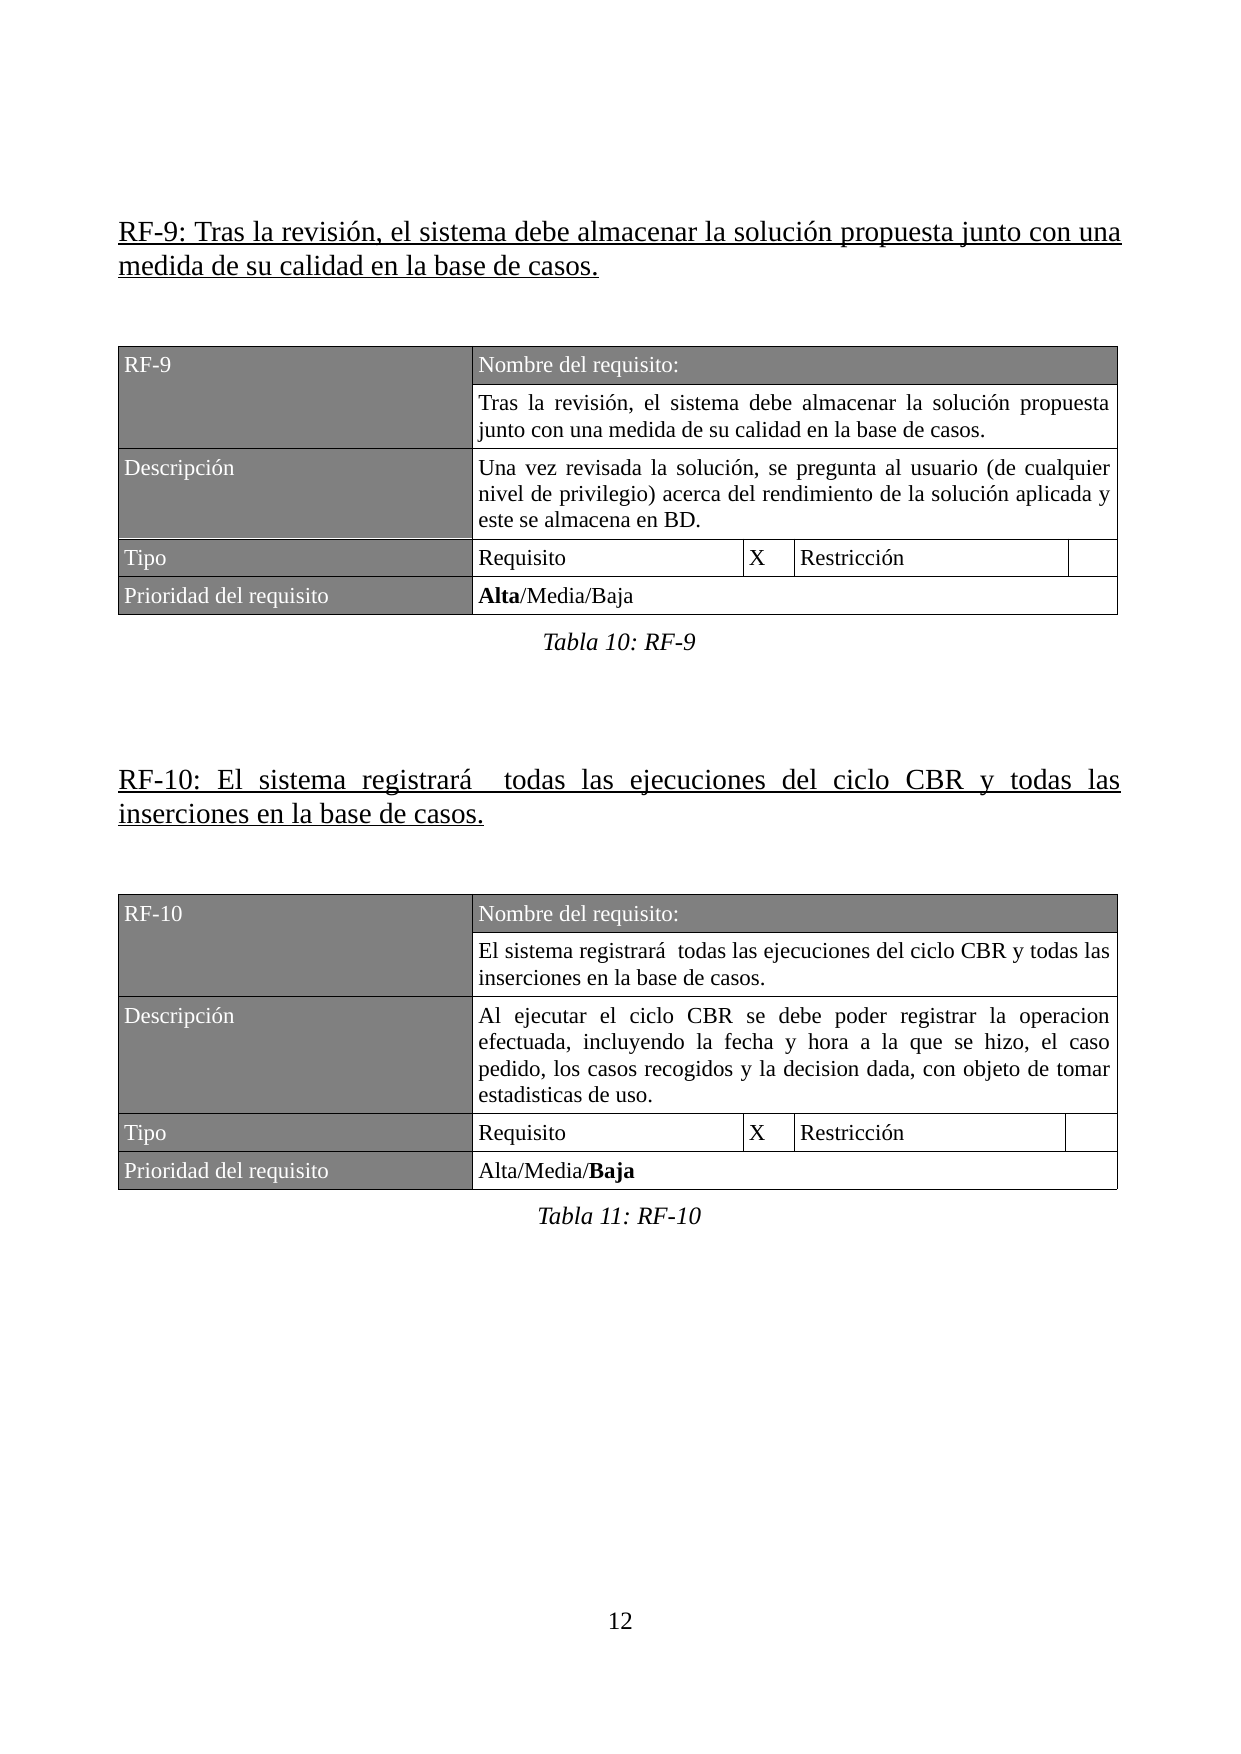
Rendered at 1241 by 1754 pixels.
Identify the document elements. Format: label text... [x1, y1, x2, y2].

subtitle RF-9: Tras la revisión, el sistema debe almacenar la solución propuesta junto con una [118, 214, 1122, 243]
table_cell El sistema registrará todas las ejecuciones del ciclo CBR y todas las inserciones en la base de casos. [473, 933, 1117, 996]
table_cell Prioridad del requisito [119, 1152, 472, 1189]
table_cell X [744, 1114, 794, 1151]
table_cell Tras la revisión, el sistema debe almacenar la solución propuesta junto con una medida de su calidad en la base de casos. [473, 385, 1117, 448]
table_cell Tipo [119, 540, 472, 576]
table_cell Restricción [795, 1114, 1065, 1151]
table_cell Requisito [473, 540, 743, 576]
table_header RF-9 [119, 347, 472, 448]
table_cell Requisito [473, 1114, 743, 1151]
table_cell Descripción [119, 449, 472, 538]
table_cell Prioridad del requisito [119, 577, 472, 614]
table_cell Una vez revisada la solución, se pregunta al usuario (de cualquier nivel de privilegio) acerca del rendimiento de la solución aplicada y este se almacena en BD. [473, 449, 1117, 538]
table_cell [1066, 1114, 1117, 1151]
text Tabla 10: RF-9 [118, 627, 1122, 656]
table_cell Al ejecutar el ciclo CBR se debe poder registrar la operacion efectuada, incluyendo la fecha y hora a la que se hizo, el caso pedido, los casos recogidos y la decision dada, con objeto de tomar estadisticas de uso. [473, 997, 1117, 1113]
subtitle RF-10: El sistema registrará todas las ejecuciones del ciclo CBR y todas las inserciones en la base de casos. [118, 762, 1122, 829]
subtitle medida de su calidad en la base de casos. [118, 245, 1122, 281]
table_header RF-10 [119, 895, 472, 996]
table_cell Descripción [119, 997, 472, 1113]
text Tabla 11: RF-10 [118, 1201, 1122, 1230]
table_header Nombre del requisito: [473, 895, 1117, 932]
table_cell Alta/Media/Baja [473, 577, 1117, 614]
table_header Nombre del requisito: [473, 347, 1117, 384]
table_cell X [744, 540, 794, 576]
table_cell Restricción [795, 540, 1068, 576]
table_cell [1069, 540, 1117, 576]
table_cell Alta/Media/Baja [473, 1152, 1117, 1189]
table_cell Tipo [119, 1114, 472, 1151]
